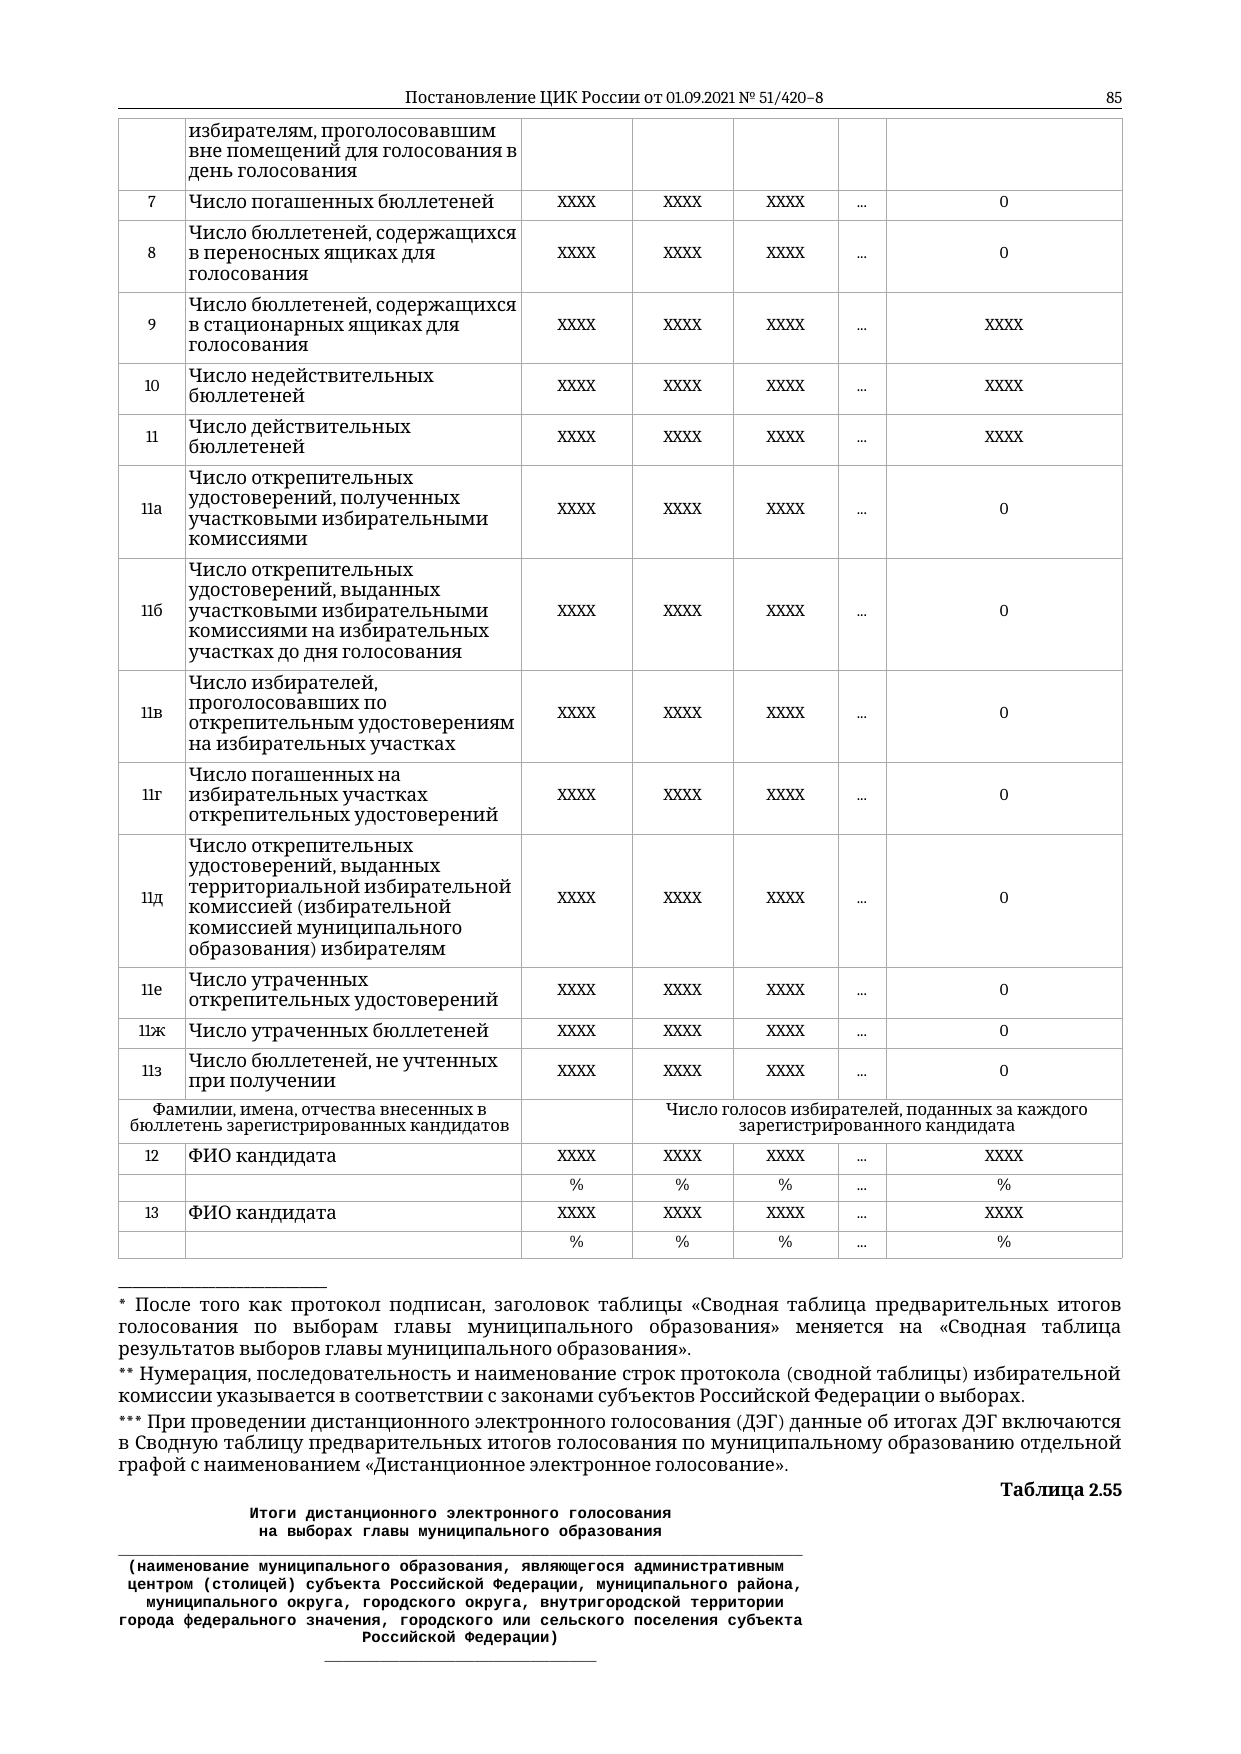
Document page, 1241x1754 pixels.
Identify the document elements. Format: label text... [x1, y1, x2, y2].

table_cell ... [839, 559, 886, 670]
table_cell XXXX [633, 1019, 733, 1048]
text на выборах главы муниципального образования [118, 1523, 1122, 1541]
table_cell XXXX [522, 1202, 632, 1231]
table_cell XXXX [734, 415, 838, 465]
table_cell XXXX [734, 835, 838, 967]
table_cell ... [839, 1175, 886, 1201]
table_cell 11б [119, 559, 185, 670]
table_cell 0 [887, 763, 1122, 834]
table_cell XXXX [887, 1202, 1122, 1231]
table_cell 10 [119, 364, 185, 414]
table_cell [522, 1100, 632, 1143]
text центром (столицей) субъекта Российской Федерации, муниципального района, [118, 1577, 1122, 1594]
table_cell Число утраченных бюллетеней [186, 1019, 521, 1048]
table_cell [633, 119, 733, 189]
table_cell Число утраченных открепительных удостоверений [186, 968, 521, 1018]
table_cell XXXX [633, 559, 733, 670]
table_cell XXXX [887, 415, 1122, 465]
table_cell 11ж [119, 1019, 185, 1048]
table_cell 0 [887, 221, 1122, 292]
table_cell XXXX [522, 763, 632, 834]
table_cell [119, 119, 185, 189]
text Итоги дистанционного электронного голосования [118, 1506, 1122, 1523]
table_cell XXXX [633, 191, 733, 220]
table_cell % [633, 1232, 733, 1258]
table_cell 11з [119, 1049, 185, 1099]
table_cell XXXX [633, 415, 733, 465]
table_cell Число голосов избирателей, поданных за каждого зарегистрированного кандидата [633, 1100, 1122, 1143]
table_cell ... [839, 968, 886, 1018]
table_cell ... [839, 763, 886, 834]
table_cell XXXX [633, 364, 733, 414]
text (наименование муниципального образования, являющегося административным [118, 1559, 1122, 1577]
table_cell 13 [119, 1202, 185, 1231]
table_cell XXXX [522, 293, 632, 363]
table_cell 0 [887, 968, 1122, 1018]
text _____________________________ [118, 1647, 1122, 1665]
table_cell XXXX [522, 1019, 632, 1048]
table_cell ... [839, 1202, 886, 1231]
table_cell XXXX [734, 293, 838, 363]
table_cell XXXX [522, 1144, 632, 1174]
table_cell ... [839, 191, 886, 220]
table_cell Число бюллетеней, не учтенных при получении [186, 1049, 521, 1099]
table_cell XXXX [633, 466, 733, 557]
table_cell [522, 119, 632, 189]
table_cell 0 [887, 191, 1122, 220]
table_cell XXXX [734, 559, 838, 670]
table_cell XXXX [633, 293, 733, 363]
table_cell % [522, 1232, 632, 1258]
table_cell ... [839, 466, 886, 557]
table_cell 0 [887, 466, 1122, 557]
table_cell XXXX [522, 364, 632, 414]
table_cell XXXX [734, 671, 838, 762]
table_cell XXXX [633, 835, 733, 967]
table_cell Число открепительных удостоверений, выданных территориальной избирательной комиссией (избирательной комиссией муниципального образования) избирателям [186, 835, 521, 967]
table_cell XXXX [887, 364, 1122, 414]
text муниципального округа, городского округа, внутригородской территории [118, 1594, 1122, 1612]
table_cell XXXX [522, 671, 632, 762]
table_cell XXXX [633, 1144, 733, 1174]
table_cell 11 [119, 415, 185, 465]
table_cell XXXX [633, 221, 733, 292]
text города федерального значения, городского или сельского поселения субъекта [118, 1612, 1122, 1630]
table_cell XXXX [734, 1019, 838, 1048]
table_cell ... [839, 415, 886, 465]
table_cell ... [839, 221, 886, 292]
table_cell ... [839, 1049, 886, 1099]
table_cell 11е [119, 968, 185, 1018]
table_cell XXXX [734, 191, 838, 220]
table_cell 0 [887, 671, 1122, 762]
table_cell ... [839, 364, 886, 414]
table_cell [839, 119, 886, 189]
table_cell % [734, 1232, 838, 1258]
table_cell XXXX [633, 763, 733, 834]
table_cell 12 [119, 1144, 185, 1174]
table_cell XXXX [734, 1144, 838, 1174]
table_cell ... [839, 835, 886, 967]
table_cell [119, 1175, 185, 1201]
table_cell Число действительных бюллетеней [186, 415, 521, 465]
table_cell Число избирателей, проголосовавших по открепительным удостоверениям на избирательных участках [186, 671, 521, 762]
table_cell ... [839, 293, 886, 363]
table_cell Фамилии, имена, отчества внесенных в бюллетень зарегистрированных кандидатов [119, 1100, 521, 1143]
table_cell 11г [119, 763, 185, 834]
table_cell 11д [119, 835, 185, 967]
table_cell XXXX [633, 968, 733, 1018]
table_cell XXXX [734, 763, 838, 834]
table_cell XXXX [522, 559, 632, 670]
table_cell % [734, 1175, 838, 1201]
text ______________________________ [118, 1270, 1122, 1291]
table_cell % [633, 1175, 733, 1201]
table_cell [186, 1232, 521, 1258]
table_cell 11в [119, 671, 185, 762]
table_cell XXXX [734, 968, 838, 1018]
table_cell % [522, 1175, 632, 1201]
table_cell 9 [119, 293, 185, 363]
table_cell Число открепительных удостоверений, полученных участковыми избирательными комиссиями [186, 466, 521, 557]
table_cell % [887, 1175, 1122, 1201]
table_cell XXXX [522, 835, 632, 967]
table_cell XXXX [887, 1144, 1122, 1174]
table_cell [887, 119, 1122, 189]
table_cell Число погашенных бюллетеней [186, 191, 521, 220]
table_cell 0 [887, 1019, 1122, 1048]
table_cell ФИО кандидата [186, 1144, 521, 1174]
table_cell % [887, 1232, 1122, 1258]
text Таблица 2.55 [118, 1480, 1122, 1502]
table_cell [186, 1175, 521, 1201]
table_cell 8 [119, 221, 185, 292]
table_cell ФИО кандидата [186, 1202, 521, 1231]
table_cell Число недействительных бюллетеней [186, 364, 521, 414]
text _________________________________________________________________________ [118, 1541, 1122, 1559]
table_cell 0 [887, 1049, 1122, 1099]
table_cell XXXX [633, 671, 733, 762]
table_cell Число погашенных на избирательных участках открепительных удостоверений [186, 763, 521, 834]
table_cell XXXX [522, 415, 632, 465]
table_cell XXXX [522, 191, 632, 220]
table_cell Число бюллетеней, содержащихся в стационарных ящиках для голосования [186, 293, 521, 363]
table_cell XXXX [734, 221, 838, 292]
text ** Нумерация, последовательность и наименование строк протокола (сводной таблицы) избирательной комиссии указывается в соответствии с законами субъектов Российской Федерации о выборах. [118, 1364, 1122, 1407]
table_cell ... [839, 1144, 886, 1174]
table_cell избирателям, проголосовавшим вне помещений для голосования в день голосования [186, 119, 521, 189]
table_cell XXXX [734, 364, 838, 414]
table_cell XXXX [734, 1049, 838, 1099]
table_cell 0 [887, 835, 1122, 967]
table_cell XXXX [522, 466, 632, 557]
table_cell ... [839, 1232, 886, 1258]
table_cell ... [839, 671, 886, 762]
table_cell XXXX [633, 1202, 733, 1231]
table_cell XXXX [887, 293, 1122, 363]
table_cell ... [839, 1019, 886, 1048]
table_cell Число открепительных удостоверений, выданных участковыми избирательными комиссиями на избирательных участках до дня голосования [186, 559, 521, 670]
text *** При проведении дистанционного электронного голосования (ДЭГ) данные об итогах ДЭГ включаются в Сводную таблицу предварительных итогов голосования по муниципальному образованию отдельной графой с наименованием «Дистанционное электронное голосование». [118, 1411, 1122, 1476]
table_cell XXXX [522, 968, 632, 1018]
table_cell [119, 1232, 185, 1258]
table_cell 11а [119, 466, 185, 557]
table_cell XXXX [522, 221, 632, 292]
table_cell 0 [887, 559, 1122, 670]
text * После того как протокол подписан, заголовок таблицы «Сводная таблица предварительных итогов голосования по выборам главы муниципального образования» меняется на «Сводная таблица результатов выборов главы муниципального образования». [118, 1295, 1122, 1360]
table_cell [734, 119, 838, 189]
table_cell XXXX [633, 1049, 733, 1099]
table_cell XXXX [522, 1049, 632, 1099]
table_cell Число бюллетеней, содержащихся в переносных ящиках для голосования [186, 221, 521, 292]
table_cell XXXX [734, 1202, 838, 1231]
table_cell 7 [119, 191, 185, 220]
text Российской Федерации) [118, 1630, 1122, 1647]
table_cell XXXX [734, 466, 838, 557]
